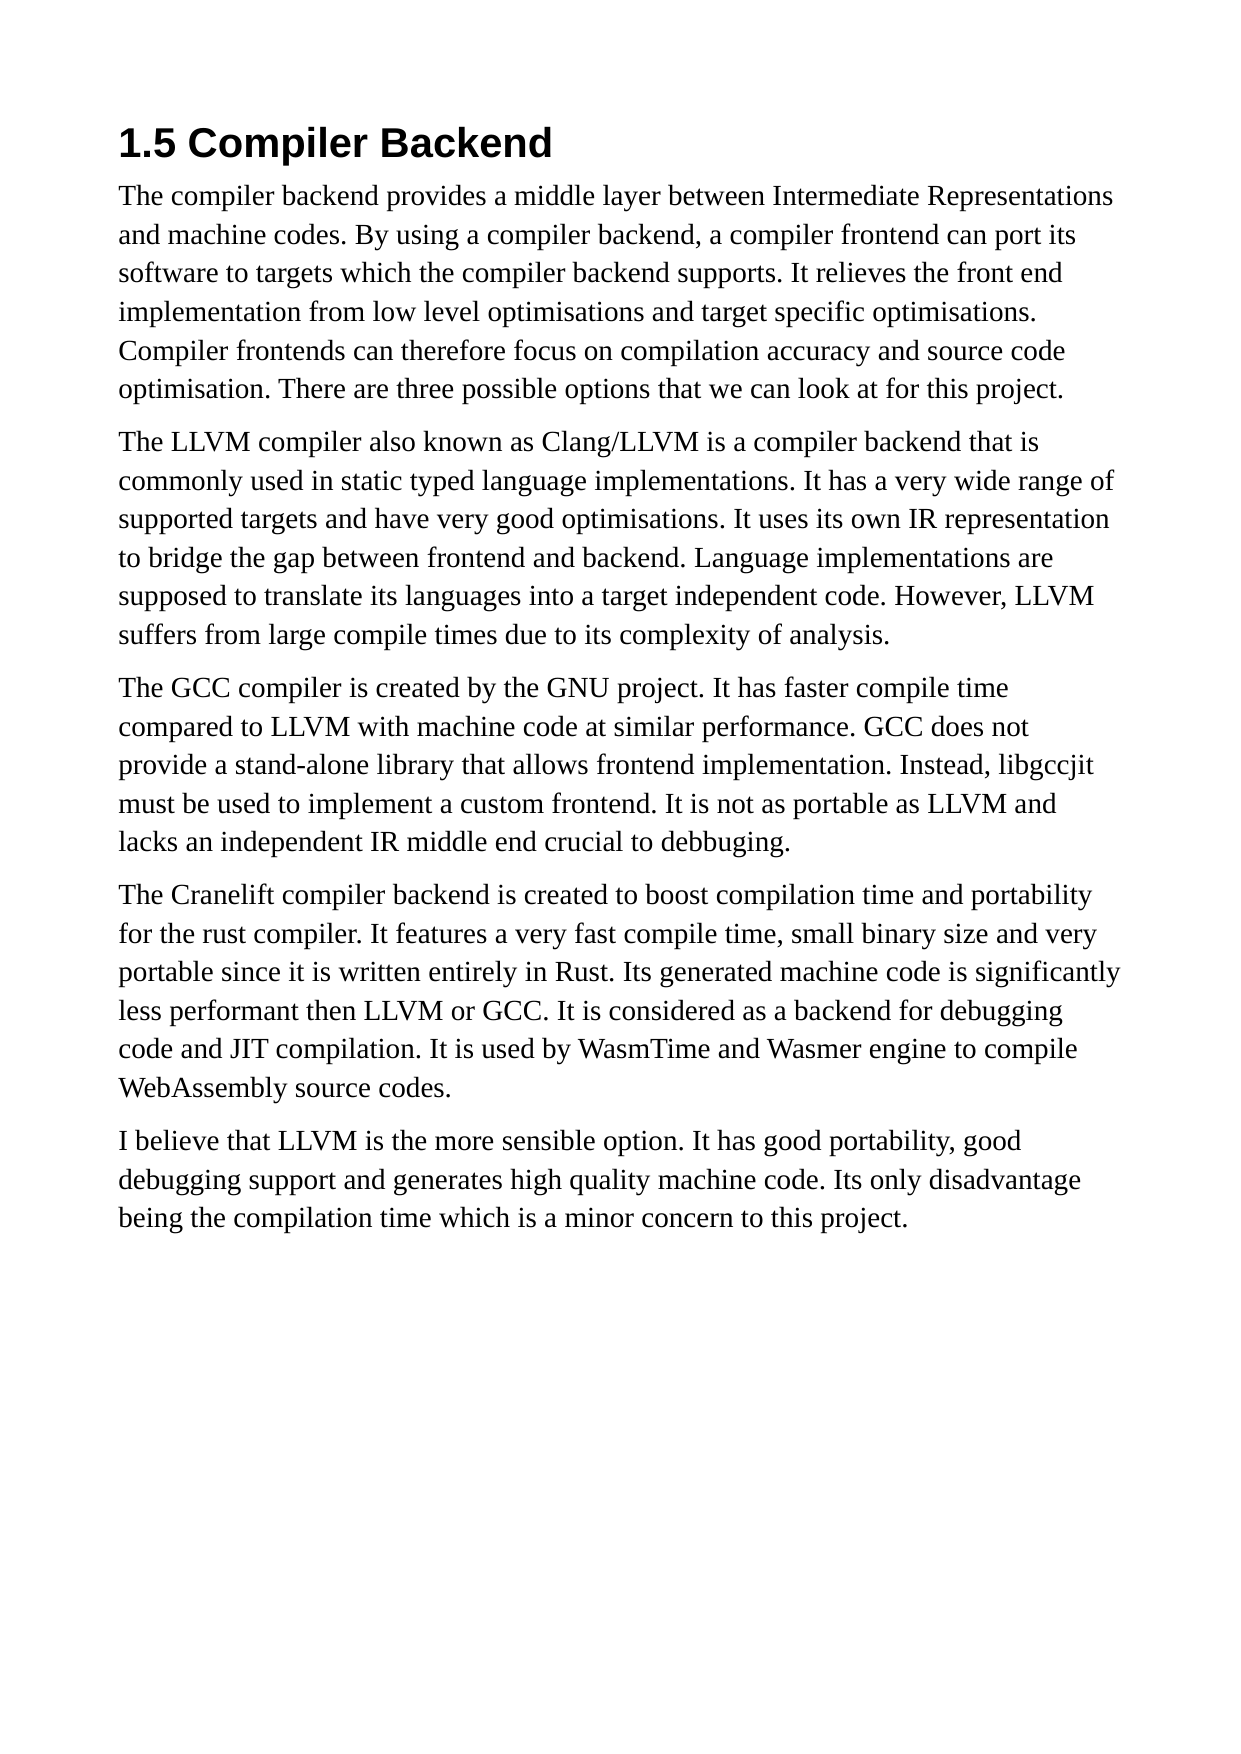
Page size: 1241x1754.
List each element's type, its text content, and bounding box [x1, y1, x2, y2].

text The LLVM compiler also known as Clang/LLVM is a compiler backend that is commonly used in static typed language implementations. It has a very wide range of supported targets and have very good optimisations. It uses its own IR representation to bridge the gap between frontend and backend. Language implementations are supposed to translate its languages into a target independent code. However, LLVM suffers from large compile times due to its complexity of analysis. [118, 424, 1122, 651]
text The compiler backend provides a middle layer between Intermediate Representations and machine codes. By using a compiler backend, a compiler frontend can port its software to targets which the compiler backend supports. It relieves the front end implementation from low level optimisations and target specific optimisations. Compiler frontends can therefore focus on compilation accuracy and source code optimisation. There are three possible options that we can look at for this project. [118, 178, 1122, 405]
text I believe that LLVM is the more sensible option. It has good portability, good debugging support and generates high quality machine code. Its only disadvantage being the compilation time which is a minor concern to this project. [118, 1123, 1122, 1234]
subtitle 1.5 Compiler Backend [118, 118, 1122, 166]
text The GCC compiler is created by the GNU project. It has faster compile time compared to LLVM with machine code at similar performance. GCC does not provide a stand-alone library that allows frontend implementation. Instead, libgccjit must be used to implement a custom frontend. It is not as portable as LLVM and lacks an independent IR middle end crucial to debbuging. [118, 670, 1122, 858]
text The Cranelift compiler backend is created to boost compilation time and portability for the rust compiler. It features a very fast compile time, small binary size and very portable since it is written entirely in Rust. Its generated machine code is significantly less performant then LLVM or GCC. It is considered as a backend for debugging code and JIT compilation. It is used by WasmTime and Wasmer engine to compile WebAssembly source codes. [118, 877, 1122, 1104]
